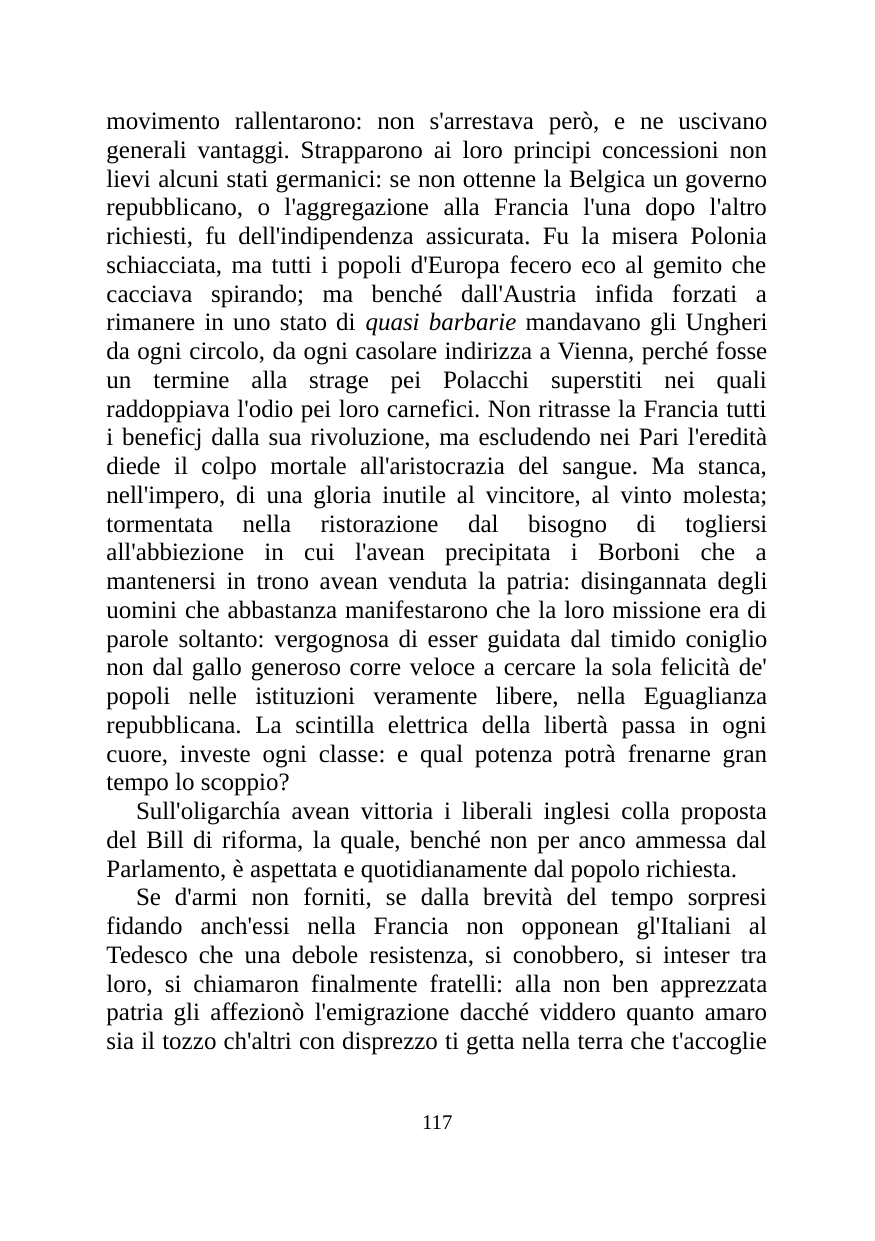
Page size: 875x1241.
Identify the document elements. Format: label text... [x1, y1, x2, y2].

text Sull'oligarchía avean vittoria i liberali inglesi colla proposta del Bill di riforma, la quale, benché non per anco ammessa dal Parlamento, è aspettata e quotidianamente dal popolo richiesta. [106, 796, 768, 882]
text Se d'armi non forniti, se dalla brevità del tempo sorpresi fidando anch'essi nella Francia non opponean gl'Italiani al Tedesco che una debole resistenza, si conobbero, si inteser tra loro, si chiamaron finalmente fratelli: alla non ben apprezzata patria gli affezionò l'emigrazione dacché viddero quanto amaro sia il tozzo ch'altri con disprezzo ti getta nella terra che t'accoglie [106, 882, 768, 1055]
text movimento rallentarono: non s'arrestava però, e ne uscivano generali vantaggi. Strapparono ai loro principi concessioni non lievi alcuni stati germanici: se non ottenne la Belgica un governo repubblicano, o l'aggregazione alla Francia l'una dopo l'altro richiesti, fu dell'indipendenza assicurata. Fu la misera Polonia schiacciata, ma tutti i popoli d'Europa fecero eco al gemito che cacciava spirando; ma benché dall'Austria infida forzati a rimanere in uno stato di quasi barbarie mandavano gli Ungheri da ogni circolo, da ogni casolare indirizza a Vienna, perché fosse un termine alla strage pei Polacchi superstiti nei quali raddoppiava l'odio pei loro carnefici. Non ritrasse la Francia tutti i beneficj dalla sua rivoluzione, ma escludendo nei Pari l'eredità diede il colpo mortale all'aristocrazia del sangue. Ma stanca, nell'impero, di una gloria inutile al vincitore, al vinto molesta; tormentata nella ristorazione dal bisogno di togliersi all'abbiezione in cui l'avean precipitata i Borboni che a mantenersi in trono avean venduta la patria: disingannata degli uomini che abbastanza manifestarono che la loro missione era di parole soltanto: vergognosa di esser guidata dal timido coniglio non dal gallo generoso corre veloce a cercare la sola felicità de' popoli nelle istituzioni veramente libere, nella Eguaglianza repubblicana. La scintilla elettrica della libertà passa in ogni cuore, investe ogni classe: e qual potenza potrà frenarne gran tempo lo scoppio? [106, 106, 768, 796]
